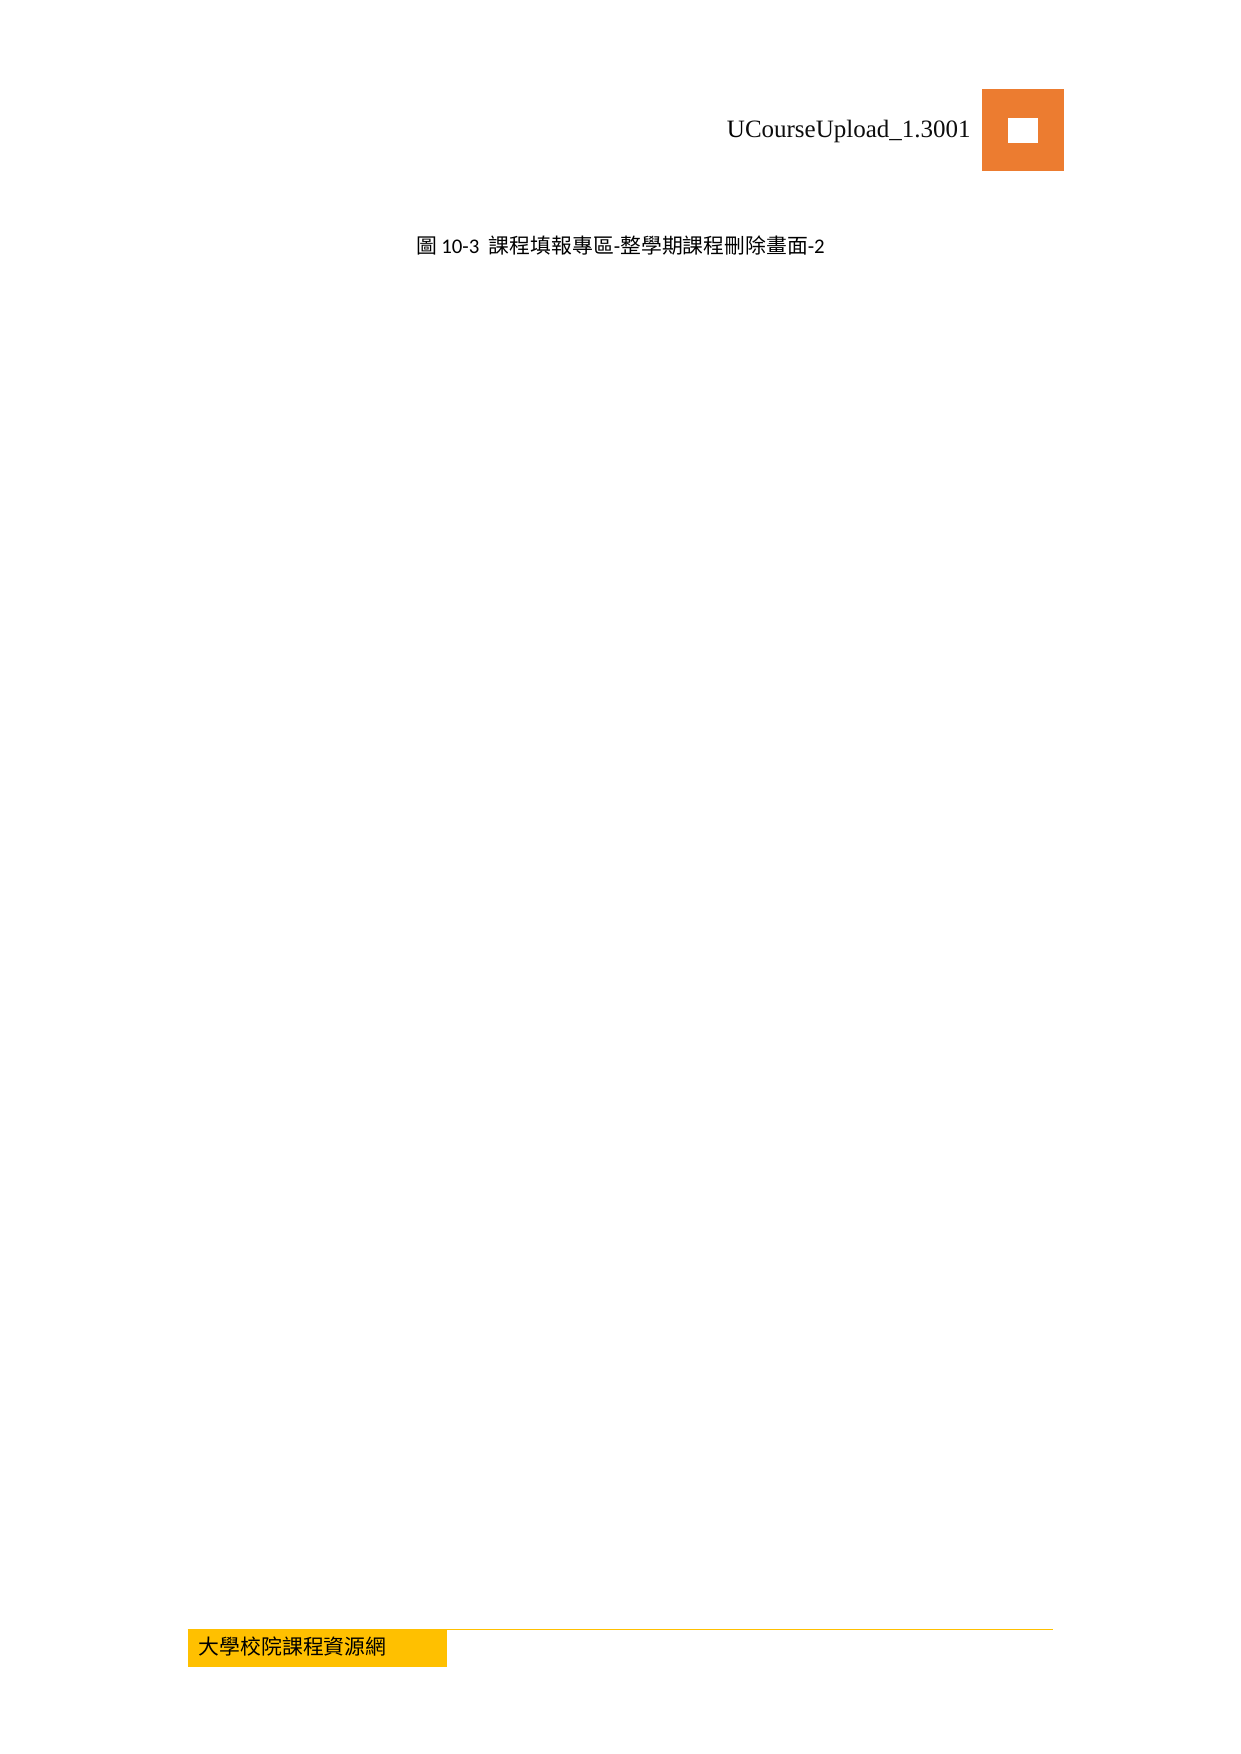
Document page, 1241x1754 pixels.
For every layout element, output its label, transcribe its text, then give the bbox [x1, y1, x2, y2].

text 圖 10-3 課程填報專區-整學期課程刪除畫面-2 [187, 203, 1053, 266]
